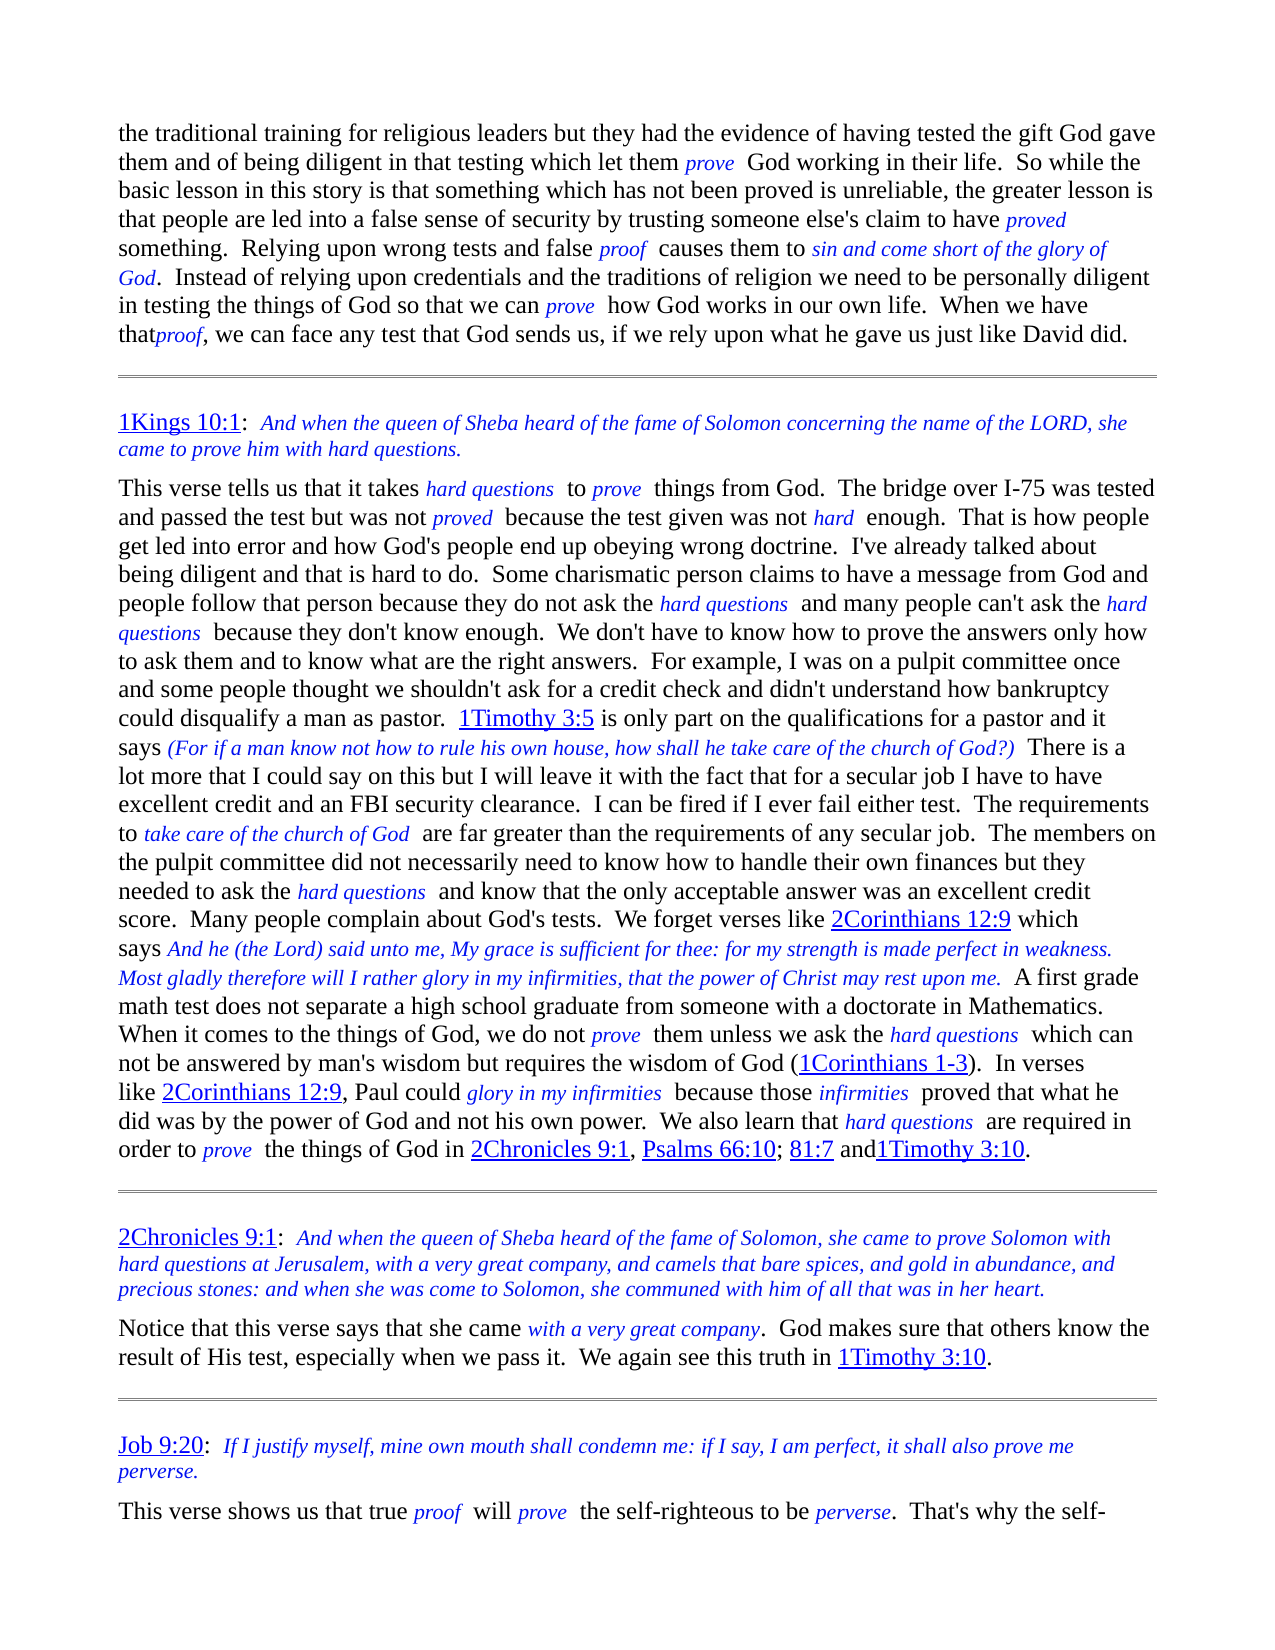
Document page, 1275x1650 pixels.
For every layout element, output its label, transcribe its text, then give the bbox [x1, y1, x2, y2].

text 2Chronicles 9:1: And when the queen of Sheba heard of the fame of Solomon, she came to prove Solomon with hard questions at Jerusalem, with a very great company, and camels that bare spices, and gold in abundance, and precious stones: and when she was come to Solomon, she communed with him of all that was in her heart. [118, 1222, 1157, 1301]
text This verse tells us that it takes hard questions to prove things from God. The bridge over I-75 was tested and passed the test but was not proved because the test given was not hard enough. That is how people get led into error and how God's people end up obeying wrong doctrine. I've already talked about being diligent and that is hard to do. Some charismatic person claims to have a message from God and people follow that person because they do not ask the hard questions and many people can't ask the hard questions because they don't know enough. We don't have to know how to prove the answers only how to ask them and to know what are the right answers. For example, I was on a pulpit committee once and some people thought we shouldn't ask for a credit check and didn't understand how bankruptcy could disqualify a man as pastor. 1Timothy 3:5 is only part on the qualifications for a pastor and it says (For if a man know not how to rule his own house, how shall he take care of the church of God?) There is a lot more that I could say on this but I will leave it with the fact that for a secular job I have to have excellent credit and an FBI security clearance. I can be fired if I ever fail either test. The requirements to take care of the church of God are far greater than the requirements of any secular job. The members on the pulpit committee did not necessarily need to know how to handle their own finances but they needed to ask the hard questions and know that the only acceptable answer was an excellent credit score. Many people complain about God's tests. We forget verses like 2Corinthians 12:9 which says And he (the Lord) said unto me, My grace is sufficient for thee: for my strength is made perfect in weakness. Most gladly therefore will I rather glory in my infirmities, that the power of Christ may rest upon me. A first grade math test does not separate a high school graduate from someone with a doctorate in Mathematics. When it comes to the things of God, we do not prove them unless we ask the hard questions which can not be answered by man's wisdom but requires the wisdom of God (1Corinthians 1-3). In verses like 2Corinthians 12:9, Paul could glory in my infirmities because those infirmities proved that what he did was by the power of God and not his own power. We also learn that hard questions are required in order to prove the things of God in 2Chronicles 9:1, Psalms 66:10; 81:7 and1Timothy 3:10. [118, 473, 1157, 1163]
text 1Kings 10:1: And when the queen of Sheba heard of the fame of Solomon concerning the name of the LORD, she came to prove him with hard questions. [118, 407, 1157, 461]
text the traditional training for religious leaders but they had the evidence of having tested the gift God gave them and of being diligent in that testing which let them prove God working in their life. So while the basic lesson in this story is that something which has not been proved is unreliable, the greater lesson is that people are led into a false sense of security by trusting someone else's claim to have proved something. Relying upon wrong tests and false proof causes them to sin and come short of the glory of God. Instead of relying upon credentials and the traditions of religion we need to be personally diligent in testing the things of God so that we can prove how God works in our own life. When we have thatproof, we can face any test that God sends us, if we rely upon what he gave us just like David did. [118, 118, 1157, 348]
text This verse shows us that true proof will prove the self-righteous to be perverse. That's why the self- [118, 1496, 1157, 1525]
text Job 9:20: If I justify myself, mine own mouth shall condemn me: if I say, I am perfect, it shall also prove me perverse. [118, 1430, 1157, 1484]
text Notice that this verse says that she came with a very great company. God makes sure that others know the result of His test, especially when we pass it. We again see this truth in 1Timothy 3:10. [118, 1313, 1157, 1371]
